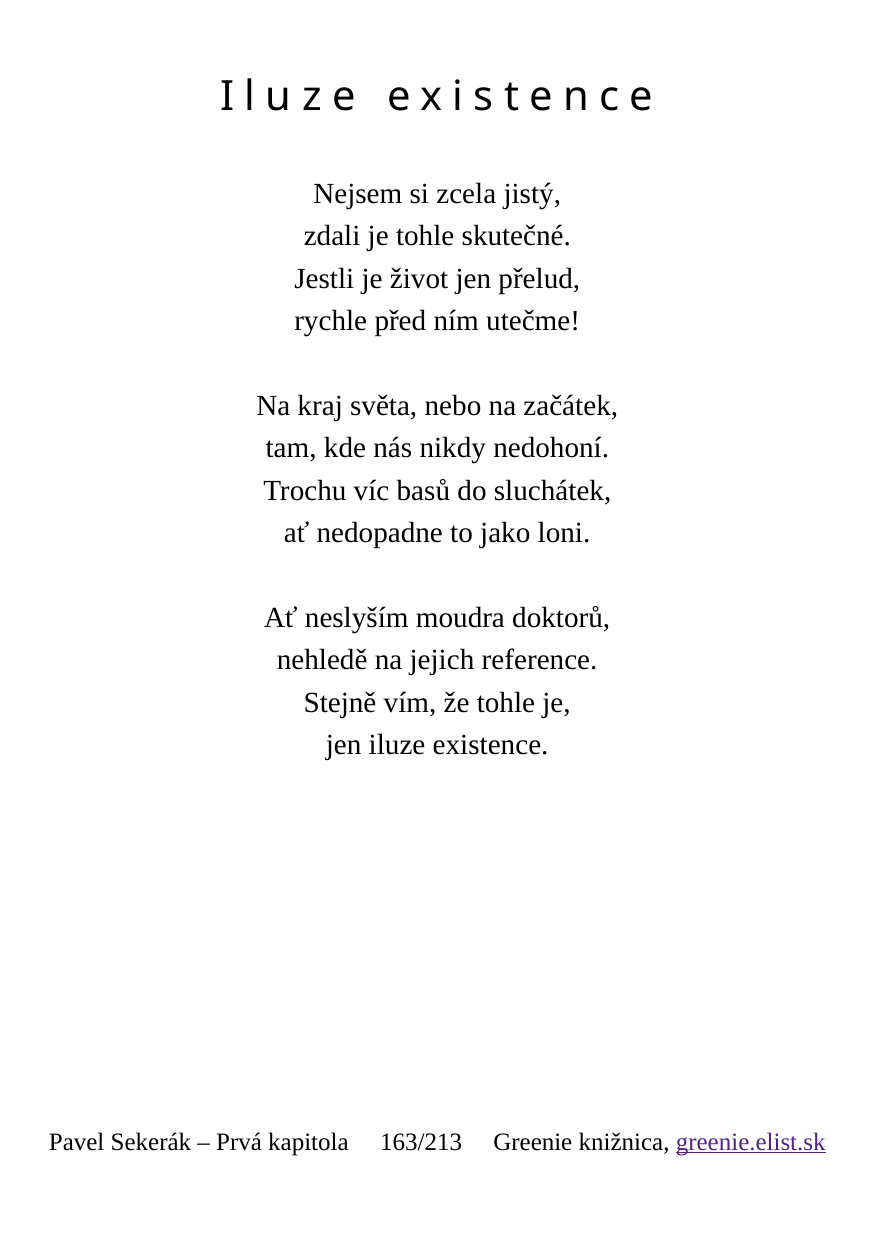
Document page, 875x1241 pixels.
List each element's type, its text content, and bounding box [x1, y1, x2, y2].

text Jestli je život jen přelud, [41, 261, 833, 294]
text zdali je tohle skutečné. [41, 218, 833, 252]
text Stejně vím, že tohle je, [41, 685, 833, 718]
text Nejsem si zcela jistý, [41, 176, 833, 209]
text Trochu víc basů do sluchátek, [41, 473, 833, 506]
text tam, kde nás nikdy nedohoní. [41, 430, 833, 464]
text ať nedopadne to jako loni. [41, 515, 833, 549]
text Ať neslyším moudra doktorů, [41, 600, 833, 633]
text nehledě na jejich reference. [41, 642, 833, 676]
text Na kraj světa, nebo na začátek, [41, 388, 833, 422]
subtitle Iluze existence [41, 66, 833, 123]
text jen iluze existence. [41, 727, 833, 761]
text rychle před ním utečme! [41, 303, 833, 337]
